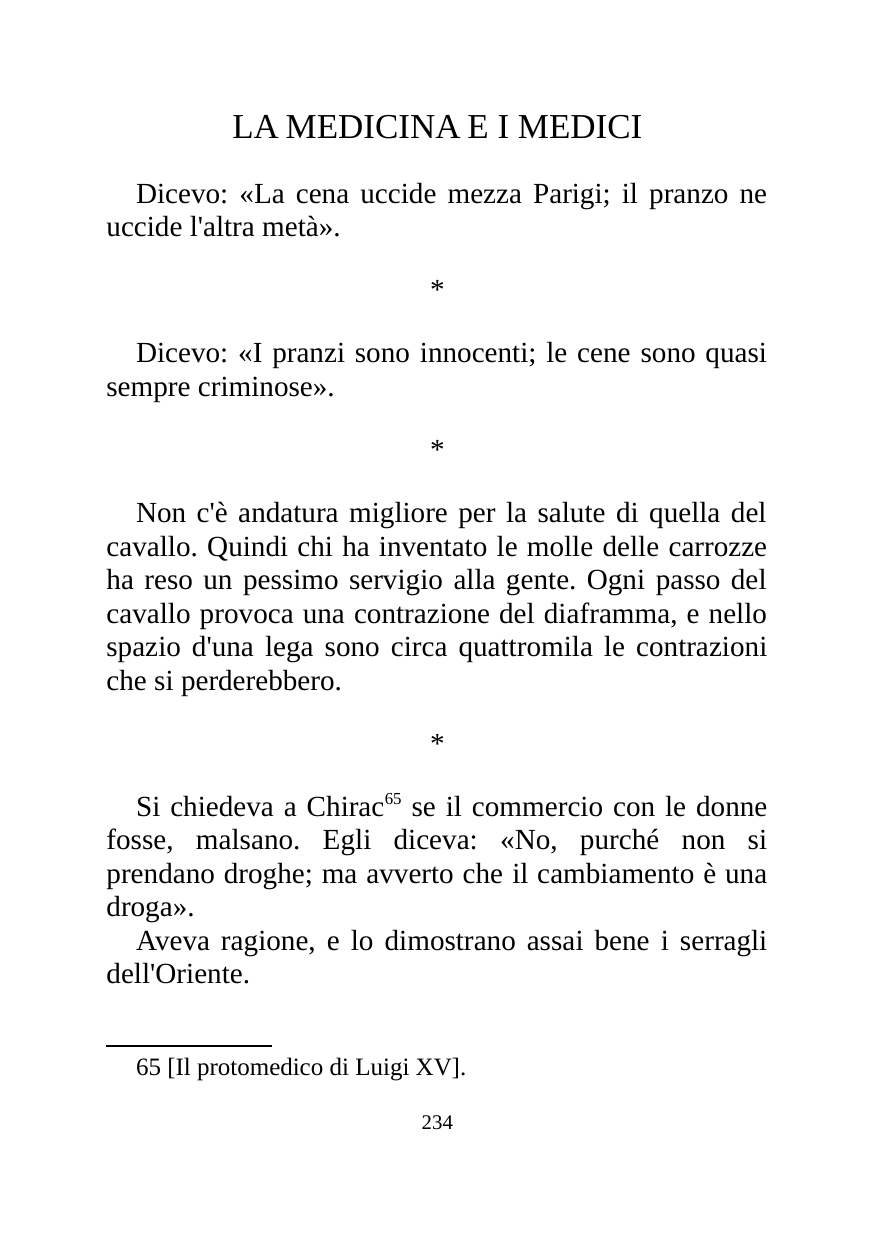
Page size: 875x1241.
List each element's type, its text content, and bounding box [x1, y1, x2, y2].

subtitle LA MEDICINA E I MEDICI [106, 106, 768, 146]
text Non c'è andatura migliore per la salute di quella del cavallo. Quindi chi ha inventato le molle delle carrozze ha reso un pessimo servigio alla gente. Ogni passo del cavallo provoca una contrazione del diaframma, e nello spazio d'una lega sono circa quattromila le contrazioni che si perderebbero. [106, 495, 768, 696]
text [Il protomedico di Luigi XV]. [106, 1052, 768, 1080]
text Dicevo: «La cena uccide mezza Parigi; il pranzo ne uccide l'altra metà». [106, 176, 768, 243]
text * [106, 272, 768, 306]
text Aveva ragione, e lo dimostrano assai bene i serragli dell'Oriente. [106, 923, 768, 990]
text Dicevo: «I pranzi sono innocenti; le cene sono quasi sempre criminose». [106, 336, 768, 403]
text Si chiedeva a Chirac se il commercio con le donne fosse, malsano. Egli diceva: «No, purché non si prendano droghe; ma avverto che il cambiamento è una droga». [106, 789, 768, 923]
text * [106, 432, 768, 466]
text * [106, 726, 768, 759]
